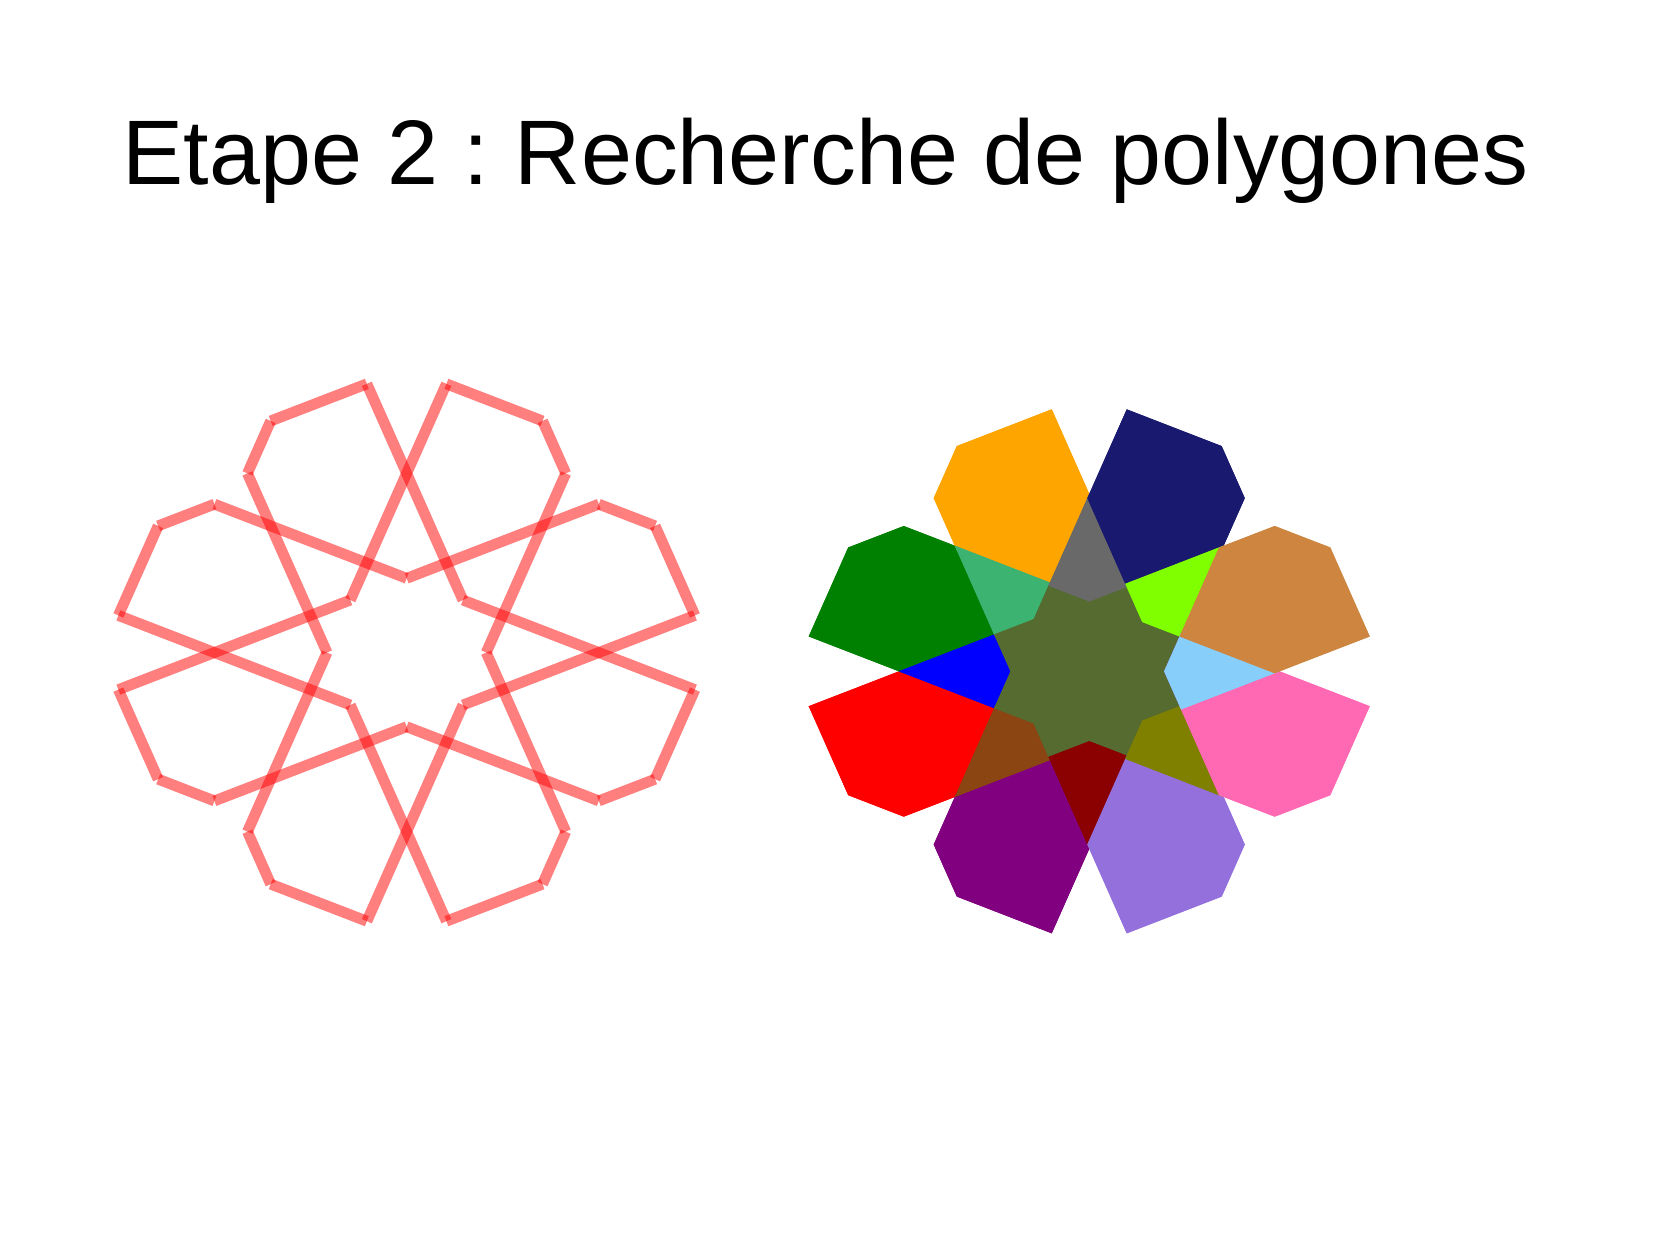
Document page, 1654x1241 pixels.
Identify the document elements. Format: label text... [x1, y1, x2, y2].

picture [64, 315, 749, 991]
picture [759, 345, 1420, 998]
title Etape 2 : Recherche de polygones [82, 49, 1571, 257]
